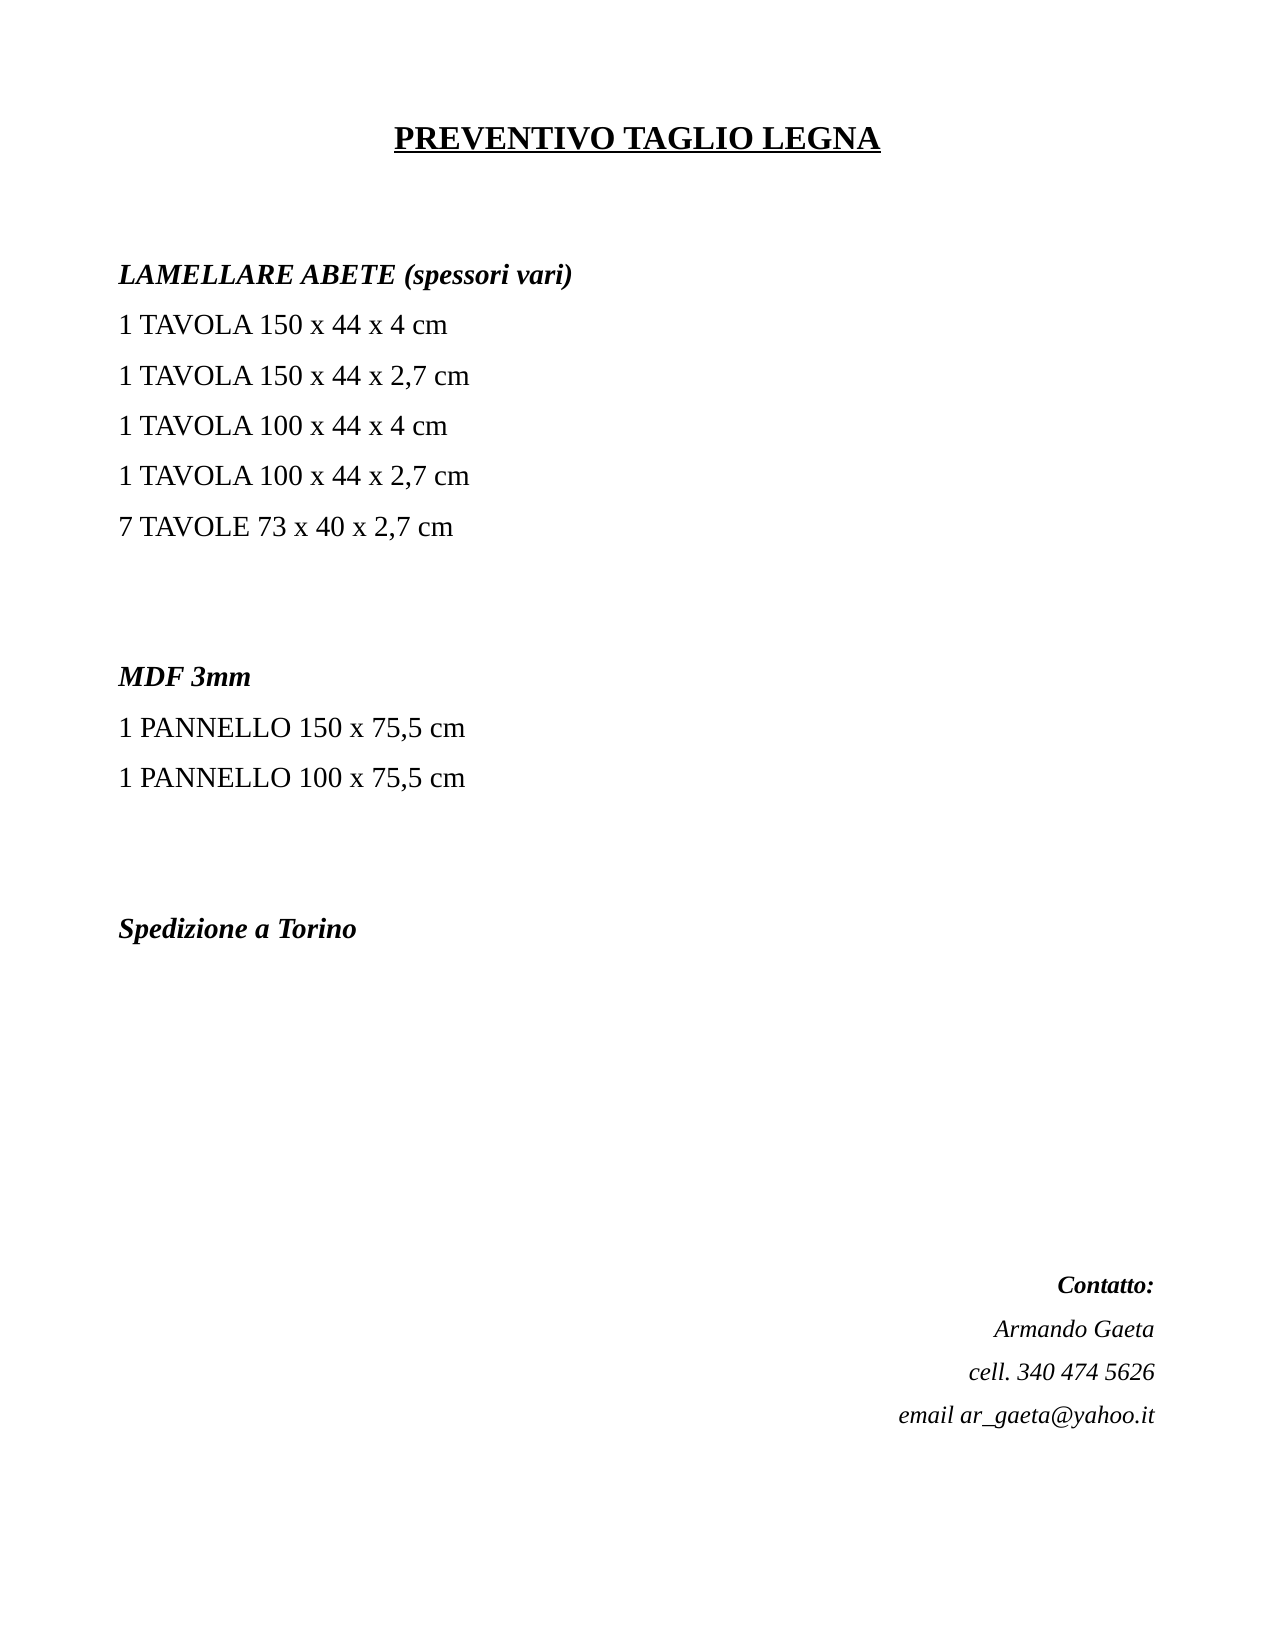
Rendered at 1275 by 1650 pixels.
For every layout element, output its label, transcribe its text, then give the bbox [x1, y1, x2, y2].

text Spedizione a Torino [118, 911, 1157, 945]
text 1 PANNELLO 150 x 75,5 cm [118, 710, 1157, 743]
text MDF 3mm [118, 659, 1157, 693]
text 1 PANNELLO 100 x 75,5 cm [118, 760, 1157, 794]
text cell. 340 474 5626 [118, 1357, 1157, 1386]
text 1 TAVOLA 100 x 44 x 4 cm [118, 408, 1157, 442]
text 1 TAVOLA 100 x 44 x 2,7 cm [118, 458, 1157, 492]
text 1 TAVOLA 150 x 44 x 2,7 cm [118, 358, 1157, 391]
text PREVENTIVO TAGLIO LEGNA [118, 118, 1157, 156]
text LAMELLARE ABETE (spessori vari) [118, 257, 1157, 291]
text Contatto: [118, 1271, 1157, 1299]
text email ar_gaeta@yahoo.it [118, 1400, 1157, 1429]
text Armando Gaeta [118, 1314, 1157, 1342]
text 7 TAVOLE 73 x 40 x 2,7 cm [118, 509, 1157, 542]
text 1 TAVOLA 150 x 44 x 4 cm [118, 307, 1157, 341]
